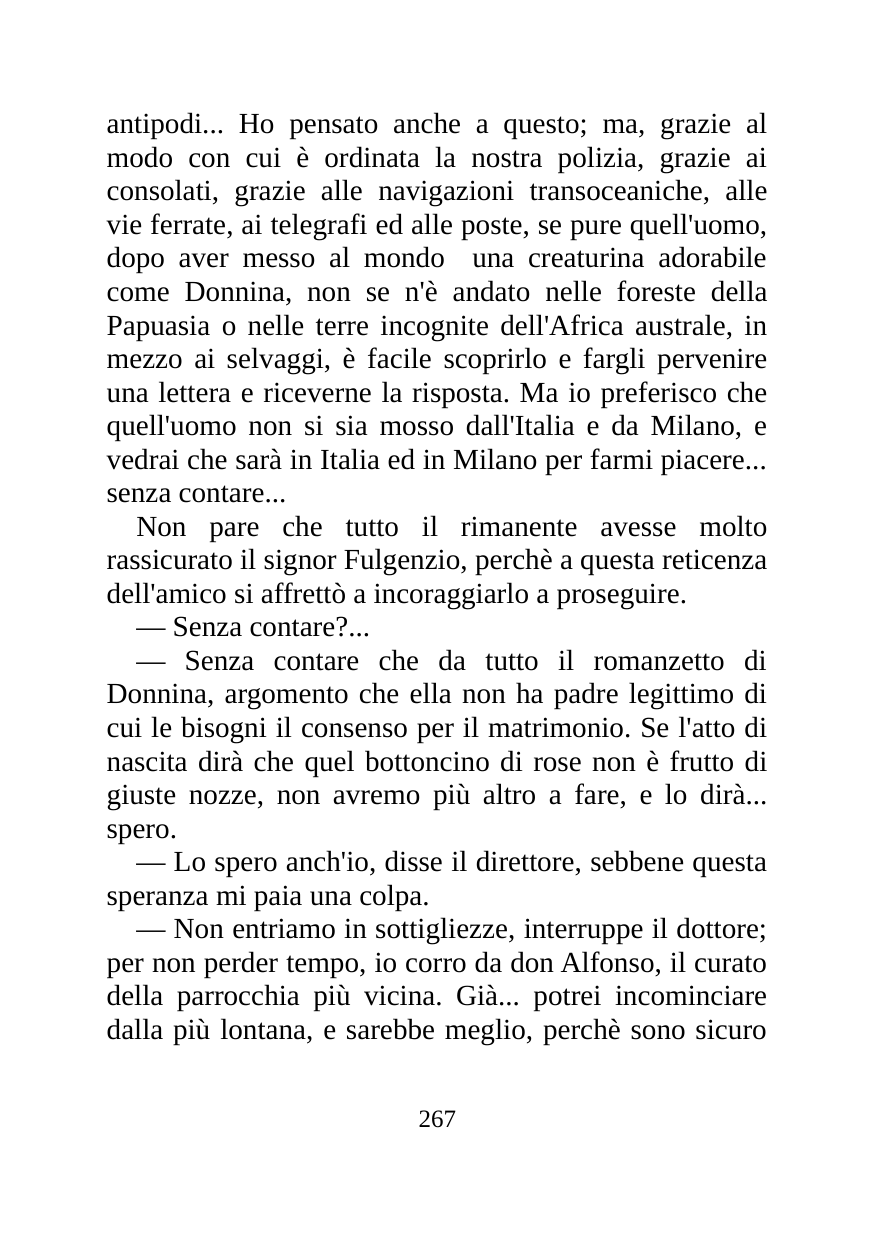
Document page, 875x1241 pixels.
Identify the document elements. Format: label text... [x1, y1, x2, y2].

text — Senza contare che da tutto il romanzetto di Donnina, argomento che ella non ha padre legittimo di cui le bisogni il consenso per il matrimonio. Se l'atto di nascita dirà che quel bottoncino di rose non è frutto di giuste nozze, non avremo più altro a fare, e lo dirà... spero. [106, 643, 768, 844]
text — Non entriamo in sottigliezze, interruppe il dottore; per non perder tempo, io corro da don Alfonso, il curato della parrocchia più vicina. Già... potrei incominciare dalla più lontana, e sarebbe meglio, perchè sono sicuro [106, 911, 768, 1046]
text Non pare che tutto il rimanente avesse molto rassicurato il signor Fulgenzio, perchè a questa reticenza dell'amico si affrettò a incoraggiarlo a proseguire. [106, 509, 768, 609]
text antipodi... Ho pensato anche a questo; ma, grazie al modo con cui è ordinata la nostra polizia, grazie ai consolati, grazie alle navigazioni transoceaniche, alle vie ferrate, ai telegrafi ed alle poste, se pure quell'uomo, dopo aver messo al mondo una creaturina adorabile come Donnina, non se n'è andato nelle foreste della Papuasia o nelle terre incognite dell'Africa australe, in mezzo ai selvaggi, è facile scoprirlo e fargli pervenire una lettera e riceverne la risposta. Ma io preferisco che quell'uomo non si sia mosso dall'Italia e da Milano, e vedrai che sarà in Italia ed in Milano per farmi piacere... senza contare... [106, 106, 768, 509]
text — Lo spero anch'io, disse il direttore, sebbene questa speranza mi paia una colpa. [106, 844, 768, 911]
text — Senza contare?... [106, 609, 768, 643]
